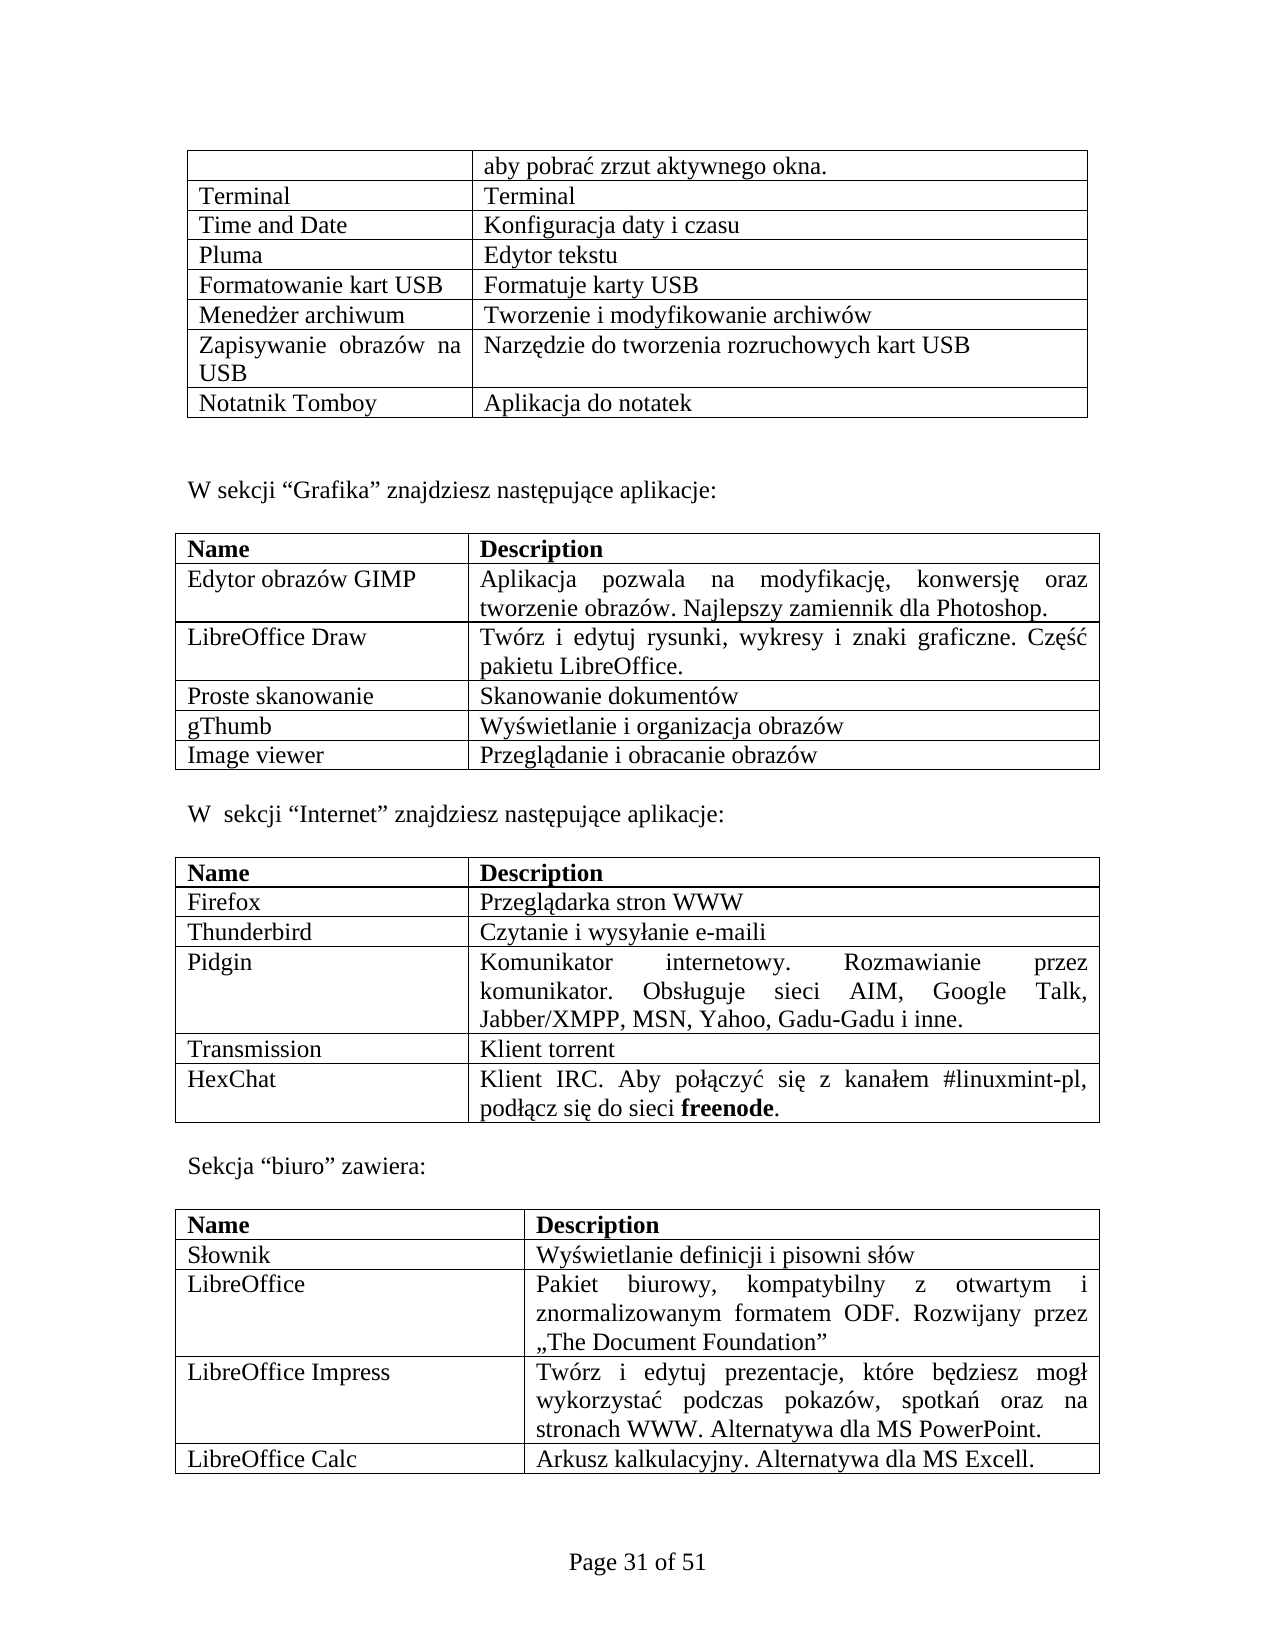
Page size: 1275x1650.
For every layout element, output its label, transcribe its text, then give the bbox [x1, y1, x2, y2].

table_cell Transmission [176, 1034, 468, 1063]
table_cell LibreOffice Draw [176, 623, 468, 680]
table_cell Komunikator internetowy. Rozmawianie przez komunikator. Obsługuje sieci AIM, Google Talk, Jabber/XMPP, MSN, Yahoo, Gadu-Gadu i inne. [469, 947, 1099, 1033]
table_header Description [469, 858, 1099, 886]
table_cell Image viewer [176, 741, 468, 769]
table_cell gThumb [176, 711, 468, 739]
table_cell Klient torrent [469, 1034, 1099, 1063]
table_cell [188, 151, 472, 180]
table_cell Edytor tekstu [473, 240, 1087, 269]
text W sekcji “Grafika” znajdziesz następujące aplikacje: [187, 476, 1087, 504]
table_cell Terminal [188, 181, 472, 209]
table_cell Czytanie i wysyłanie e-maili [469, 917, 1099, 946]
table_cell Formatuje karty USB [473, 270, 1087, 299]
table_cell LibreOffice [176, 1270, 524, 1356]
table_cell Twórz i edytuj prezentacje, które będziesz mogł wykorzystać podczas pokazów, spotkań oraz na stronach WWW. Alternatywa dla MS PowerPoint. [525, 1357, 1099, 1443]
table_cell Konfiguracja daty i czasu [473, 211, 1087, 239]
table_cell Menedżer archiwum [188, 300, 472, 329]
table_cell Formatowanie kart USB [188, 270, 472, 299]
table_cell Terminal [473, 181, 1087, 209]
table_header Description [525, 1210, 1099, 1239]
table_cell Słownik [176, 1240, 524, 1268]
table_cell Przeglądarka stron WWW [469, 888, 1099, 916]
table_header Name [176, 534, 468, 563]
table_header Description [469, 534, 1099, 563]
table_cell Zapisywanie obrazów na USB [188, 330, 472, 387]
table_cell Thunderbird [176, 917, 468, 946]
table_cell Edytor obrazów GIMP [176, 564, 468, 621]
text W sekcji “Internet” znajdziesz następujące aplikacje: [187, 799, 1087, 828]
table_cell Klient IRC. Aby połączyć się z kanałem #linuxmint-pl, podłącz się do sieci freenode. [469, 1064, 1099, 1122]
text Sekcja “biuro” zawiera: [187, 1151, 1087, 1180]
table_cell Aplikacja do notatek [473, 388, 1087, 417]
table_cell Pakiet biurowy, kompatybilny z otwartym i znormalizowanym formatem ODF. Rozwijany przez „The Document Foundation” [525, 1270, 1099, 1356]
table_cell Arkusz kalkulacyjny. Alternatywa dla MS Excell. [525, 1444, 1099, 1473]
table_cell LibreOffice Impress [176, 1357, 524, 1443]
table_cell Firefox [176, 888, 468, 916]
table_cell Tworzenie i modyfikowanie archiwów [473, 300, 1087, 329]
table_cell Time and Date [188, 211, 472, 239]
table_cell aby pobrać zrzut aktywnego okna. [473, 151, 1087, 180]
table_cell LibreOffice Calc [176, 1444, 524, 1473]
table_cell Pidgin [176, 947, 468, 1033]
table_cell Przeglądanie i obracanie obrazów [469, 741, 1099, 769]
table_cell Twórz i edytuj rysunki, wykresy i znaki graficzne. Część pakietu LibreOffice. [469, 623, 1099, 680]
table_cell Wyświetlanie i organizacja obrazów [469, 711, 1099, 739]
table_cell Narzędzie do tworzenia rozruchowych kart USB [473, 330, 1087, 387]
table_cell HexChat [176, 1064, 468, 1122]
table_cell Pluma [188, 240, 472, 269]
table_header Name [176, 1210, 524, 1239]
table_header Name [176, 858, 468, 886]
table_cell Skanowanie dokumentów [469, 681, 1099, 710]
table_cell Notatnik Tomboy [188, 388, 472, 417]
table_cell Proste skanowanie [176, 681, 468, 710]
table_cell Aplikacja pozwala na modyfikację, konwersję oraz tworzenie obrazów. Najlepszy zamiennik dla Photoshop. [469, 564, 1099, 621]
table_cell Wyświetlanie definicji i pisowni słów [525, 1240, 1099, 1268]
